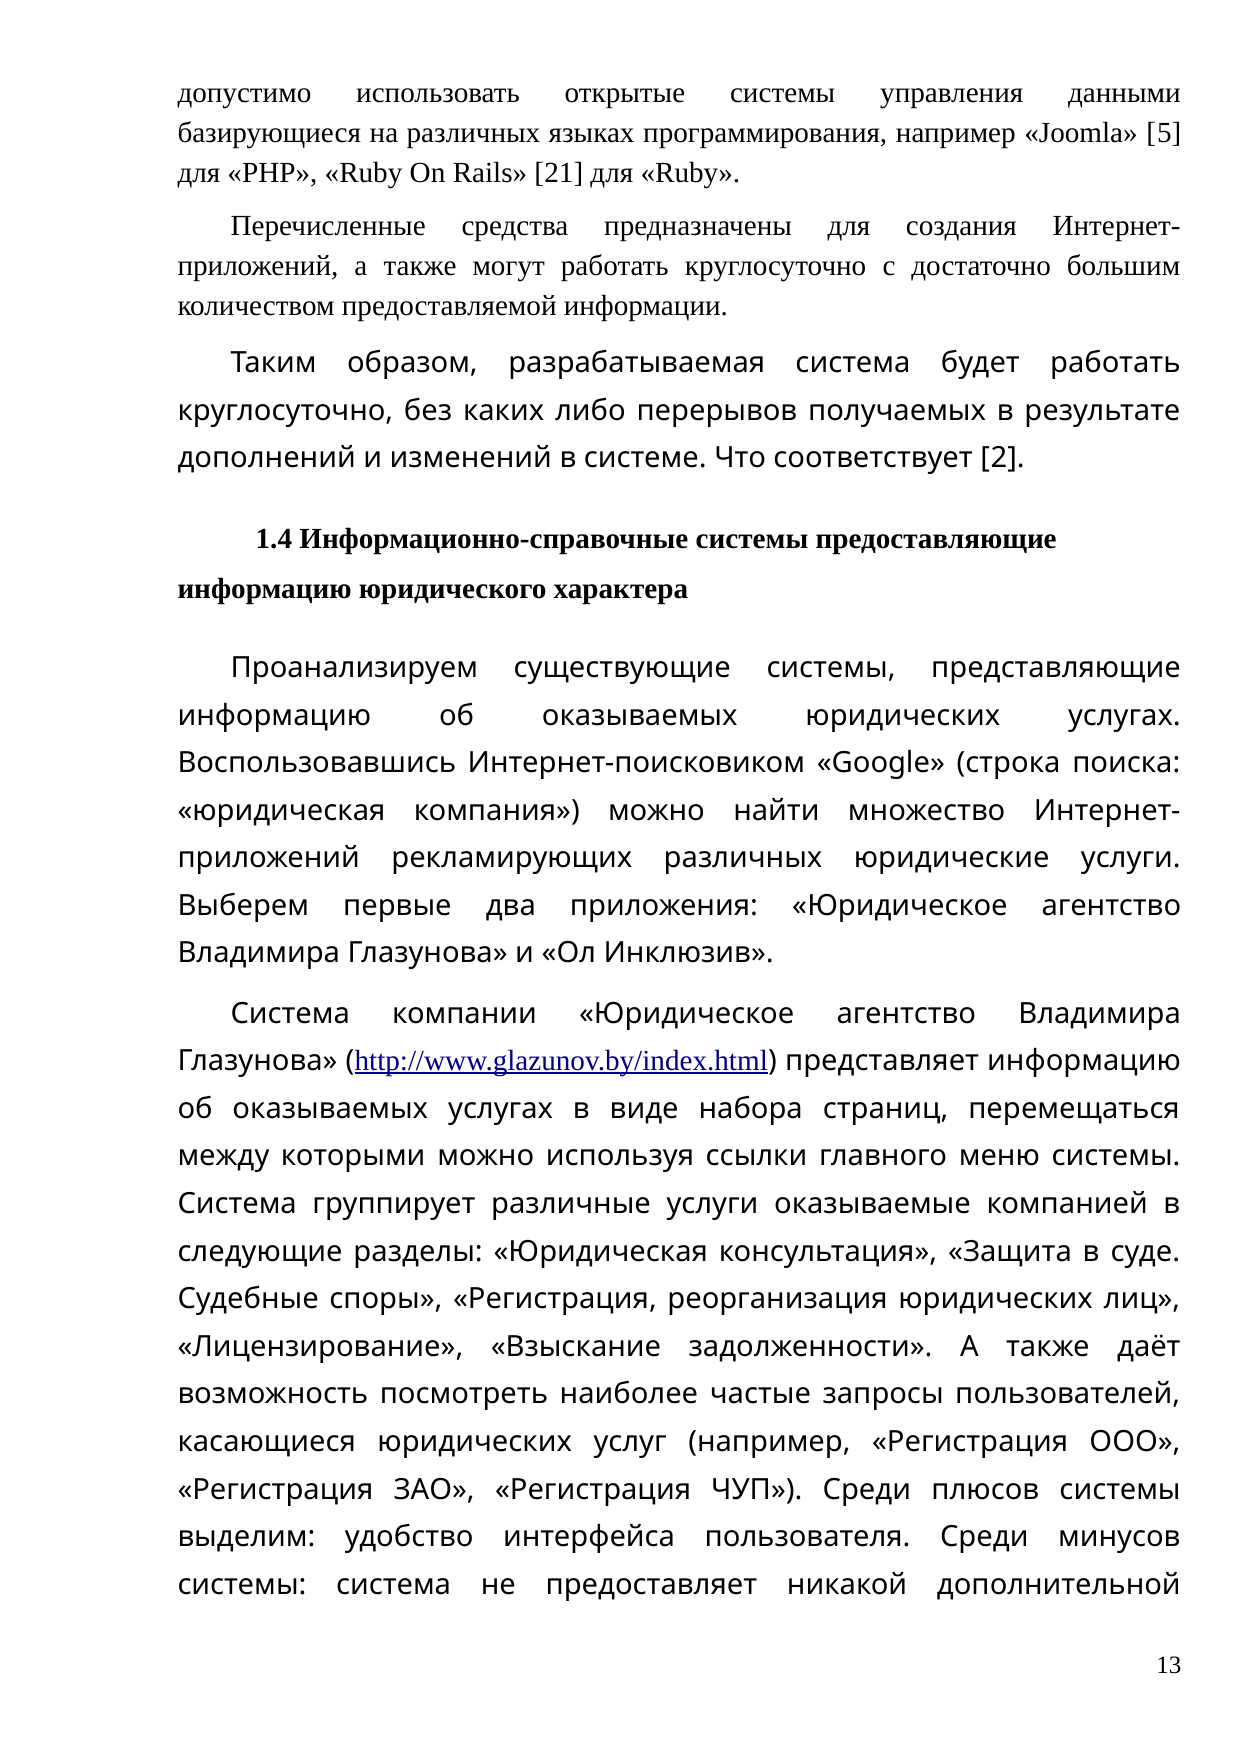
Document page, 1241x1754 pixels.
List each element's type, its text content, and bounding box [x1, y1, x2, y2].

text Перечисленные средства предназначены для создания Интернет-приложений, а также могут работать круглосуточно с достаточно большим количеством предоставляемой информации. [177, 208, 1181, 322]
text Система компании «Юридическое агентство Владимира Глазунова» (http://www.glazunov.by/index.html) представляет информацию об оказываемых услугах в виде набора страниц, перемещаться между которыми можно используя ссылки главного меню системы. Система группирует различные услуги оказываемые компанией в следующие разделы: «Юридическая консультация», «Защита в суде. Судебные споры», «Регистрация, реорганизация юридических лиц», «Лицензирование», «Взыскание задолженности». А также даёт возможность посмотреть наиболее частые запросы пользователей, касающиеся юридических услуг (например, «Регистрация ООО», «Регистрация ЗАО», «Регистрация ЧУП»). Среди плюсов системы выделим: удобство интерфейса пользователя. Среди минусов системы: система не предоставляет никакой дополнительной [177, 992, 1181, 1603]
text Таким образом, разрабатываемая система будет работать круглосуточно, без каких либо перерывов получаемых в результате дополнений и изменений в системе. Что соответствует [2]. [177, 341, 1181, 476]
subtitle Информационно-справочные системы предоставляющие информацию юридического характера [177, 521, 1181, 605]
text Проанализируем существующие системы, представляющие информацию об оказываемых юридических услугах. Воспользовавшись Интернет-поисковиком «Google» (строка поиска: «юридическая компания») можно найти множество Интернет-приложений рекламирующих различных юридические услуги. Выберем первые два приложения: «Юридическое агентство Владимира Глазунова» и «Ол Инклюзив». [177, 646, 1181, 971]
text допустимо использовать открытые системы управления данными базирующиеся на различных языках программирования, например «Joomla» [5] для «PHP», «Ruby On Rails» [21] для «Ruby». [177, 75, 1181, 189]
